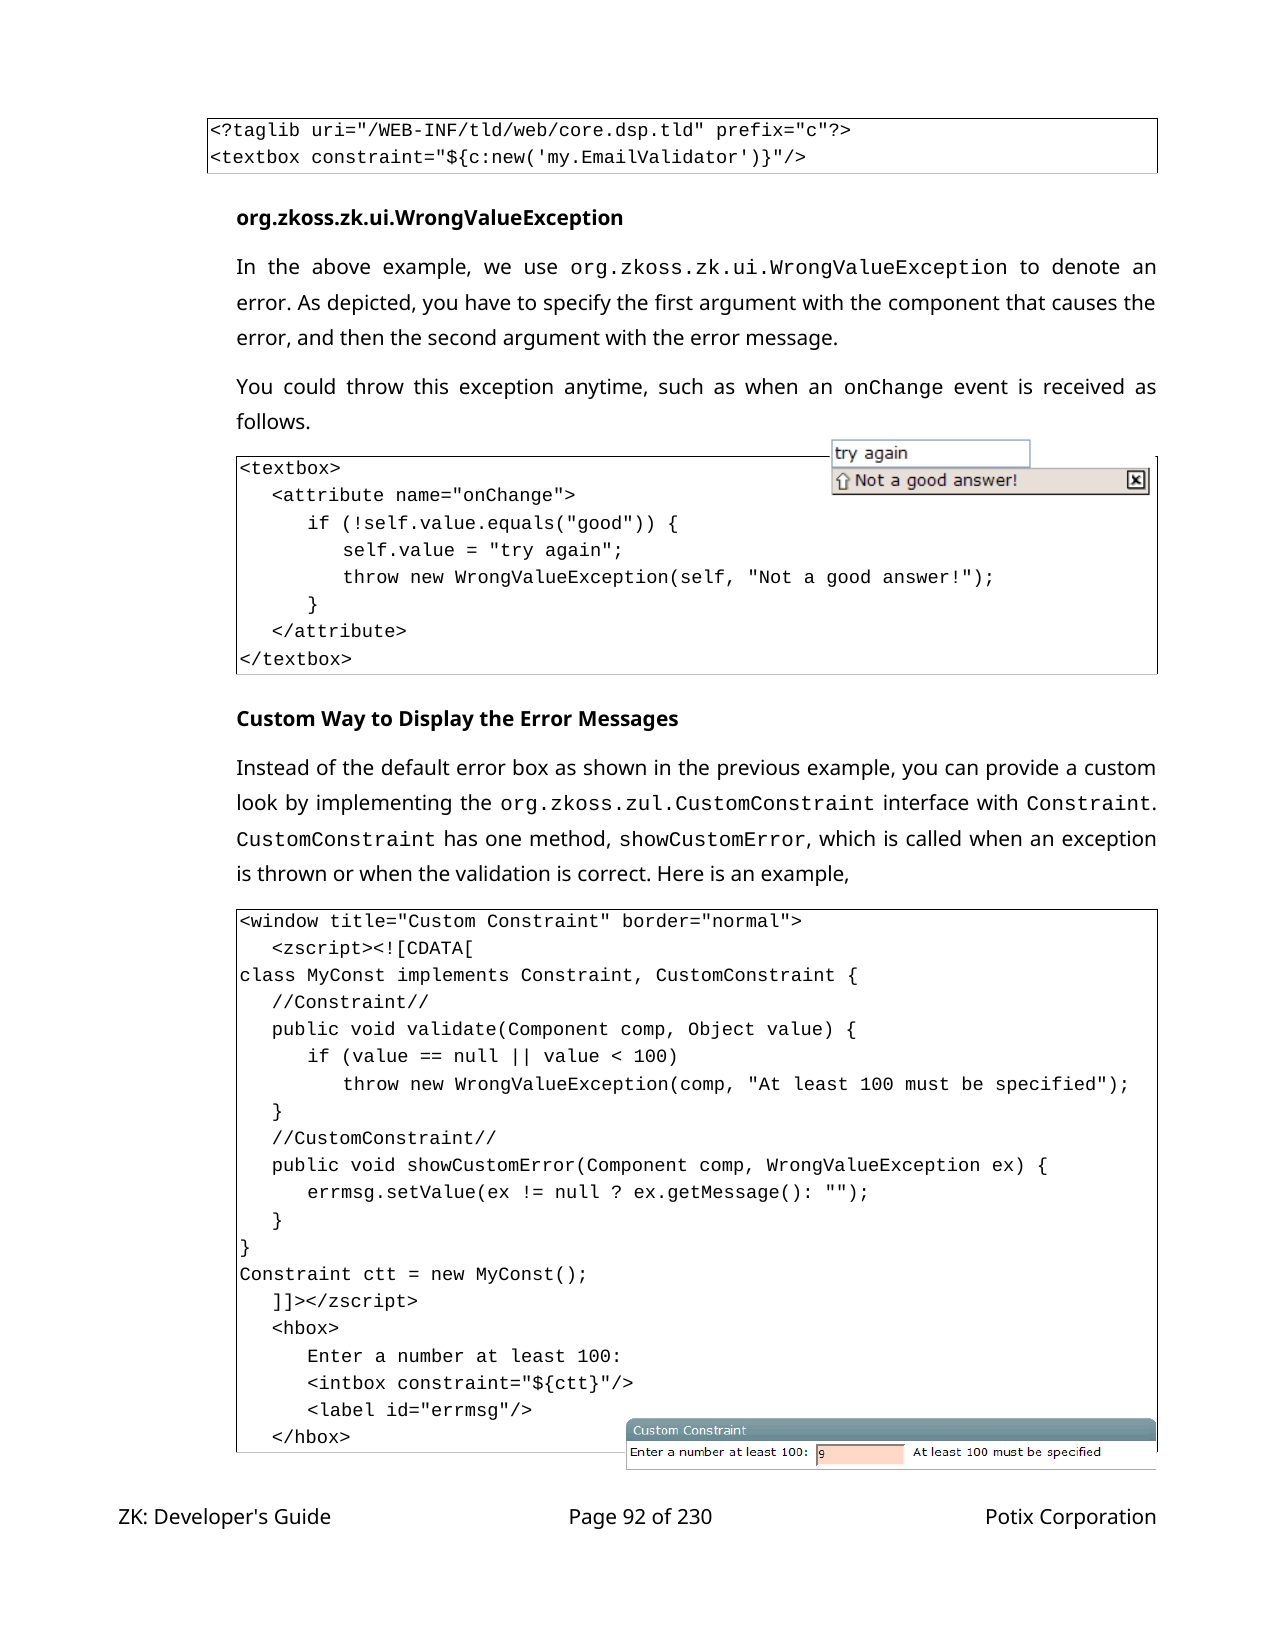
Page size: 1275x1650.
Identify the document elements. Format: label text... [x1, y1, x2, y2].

text if (!self.value.equals("good")) { [237, 511, 1157, 535]
text } [237, 1099, 1157, 1123]
text <zscript><![CDATA[ [237, 936, 1157, 960]
text <attribute name="onChange"> [237, 483, 1157, 508]
text } [237, 1235, 1157, 1259]
text <textbox> [237, 457, 829, 480]
picture [624, 1417, 1157, 1471]
text throw new WrongValueException(comp, "At least 100 must be specified"); [237, 1072, 1157, 1096]
text <window title="Custom Constraint" border="normal"> [237, 910, 1157, 933]
text You could throw this exception anytime, such as when an onChange event is received as follows. [236, 372, 1157, 436]
text self.value = "try again"; [237, 538, 1157, 562]
text ]]></zscript> [237, 1289, 1157, 1313]
text In the above example, we use org.zkoss.zk.ui.WrongValueException to denote an error. As depicted, you have to specify the first argument with the component that causes the error, and then the second argument with the error message. [236, 252, 1157, 351]
text </hbox> [237, 1425, 624, 1452]
subtitle org.zkoss.zk.ui.WrongValueException [236, 203, 1157, 232]
picture [829, 437, 1156, 499]
subtitle Custom Way to Display the Error Messages [236, 704, 1157, 733]
text <intbox constraint="${ctt}"/> [237, 1371, 1157, 1395]
text <textbox constraint="${c:new('my.EmailValidator')}"/> [208, 145, 1157, 173]
text errmsg.setValue(ex != null ? ex.getMessage(): ""); [237, 1180, 1157, 1204]
text <label id="errmsg"/> [237, 1398, 1157, 1422]
text throw new WrongValueException(self, "Not a good answer!"); [237, 565, 1157, 589]
text public void showCustomError(Component comp, WrongValueException ex) { [237, 1153, 1157, 1177]
text </attribute> [237, 619, 1157, 643]
text <?taglib uri="/WEB-INF/tld/web/core.dsp.tld" prefix="c"?> [208, 119, 1157, 142]
text Constraint ctt = new MyConst(); [237, 1262, 1157, 1286]
text //CustomConstraint// [237, 1126, 1157, 1150]
text public void validate(Component comp, Object value) { [237, 1017, 1157, 1041]
text Enter a number at least 100: [237, 1343, 1157, 1368]
text class MyConst implements Constraint, CustomConstraint { [237, 963, 1157, 987]
text </textbox> [237, 646, 1157, 674]
text } [237, 592, 1157, 616]
text <hbox> [237, 1316, 1157, 1341]
text Instead of the default error box as shown in the previous example, you can provide a custom look by implementing the org.zkoss.zul.CustomConstraint interface with Constraint. CustomConstraint has one method, showCustomError, which is called when an exception is thrown or when the validation is correct. Here is an example, [236, 753, 1157, 888]
text //Constraint// [237, 990, 1157, 1014]
text if (value == null || value < 100) [237, 1044, 1157, 1069]
text } [237, 1207, 1157, 1232]
